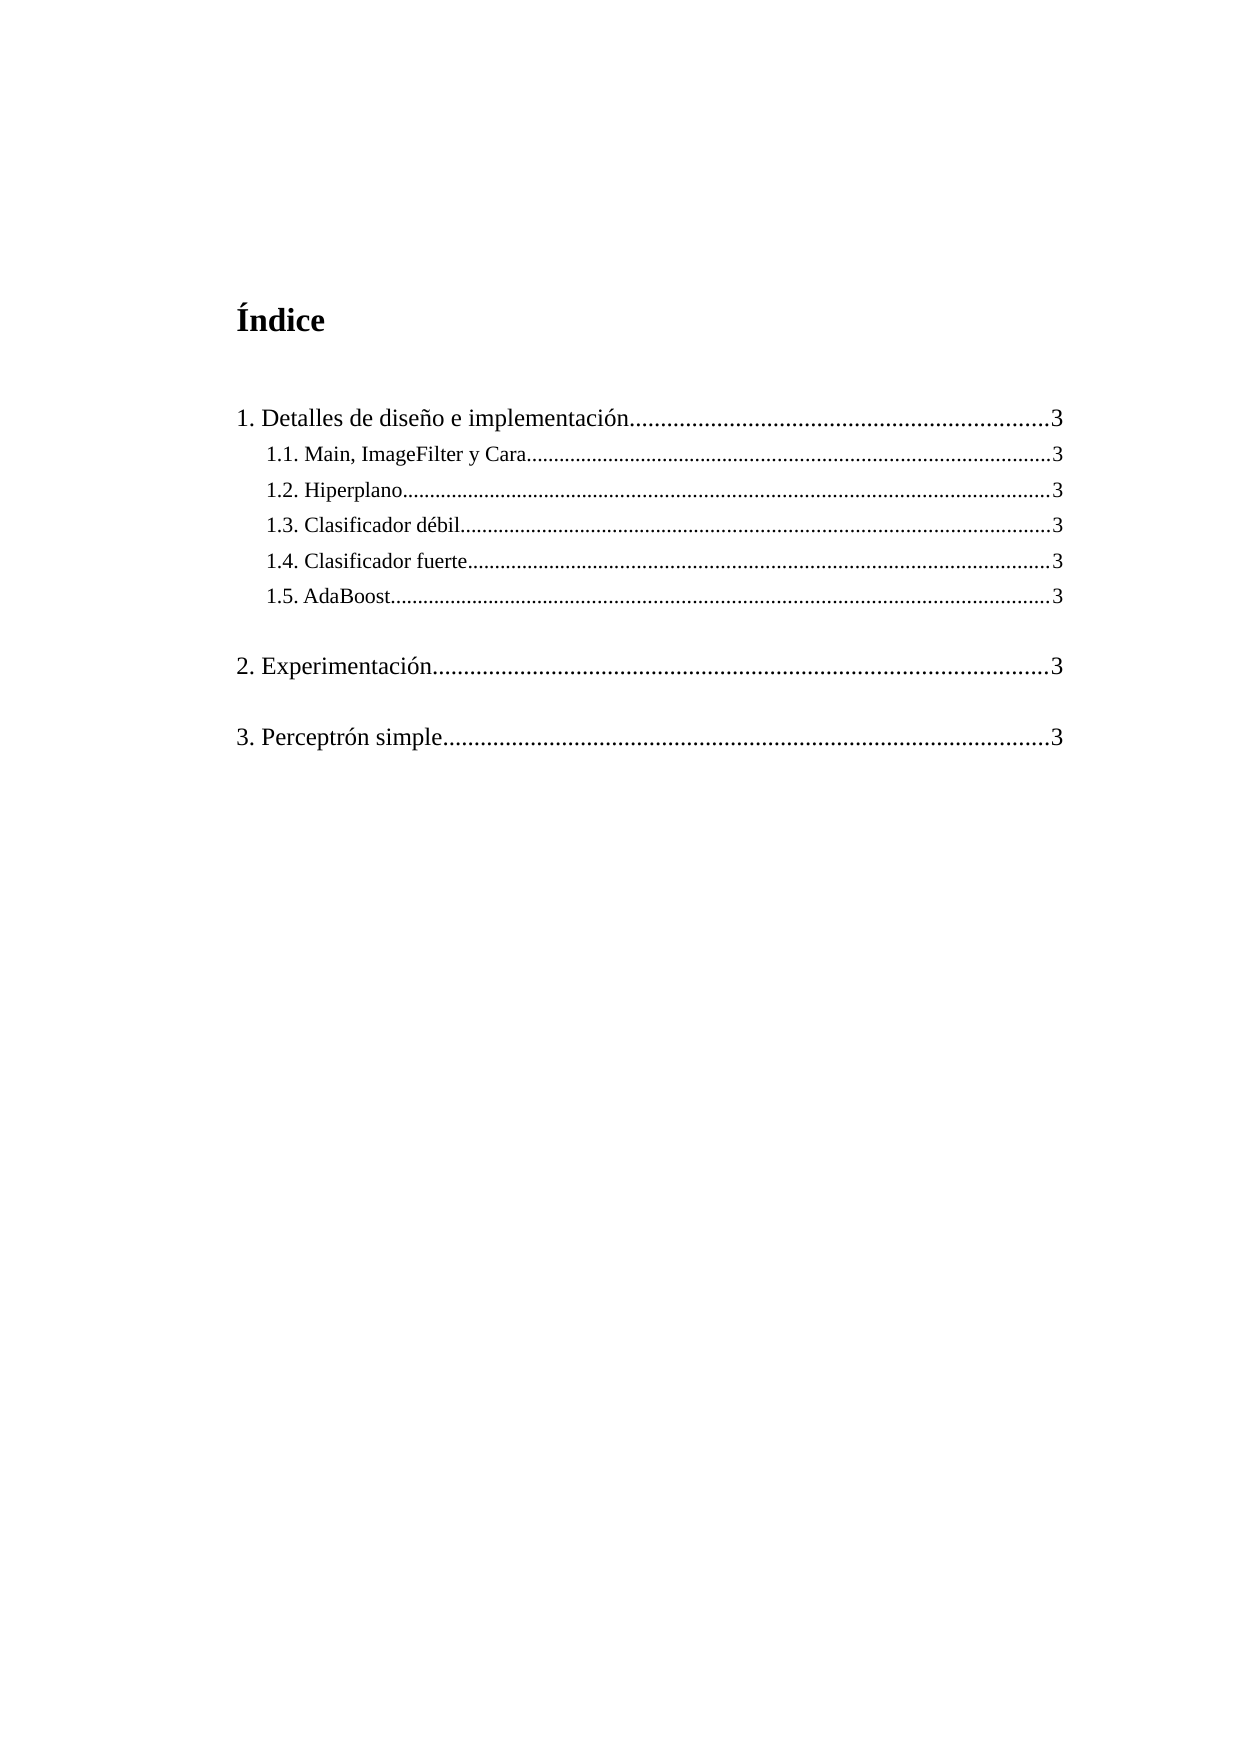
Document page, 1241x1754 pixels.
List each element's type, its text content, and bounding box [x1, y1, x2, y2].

text 1.1. Main, ImageFilter y Cara 3 [266, 433, 1063, 469]
text 1.5. AdaBoost 3 [266, 575, 1063, 611]
text 1.2. Hiperplano 3 [266, 469, 1063, 504]
text 1. Detalles de diseño e implementación 3 [236, 398, 1063, 433]
text 1.4. Clasificador fuerte 3 [266, 540, 1063, 575]
text 3. Perceptrón simple 3 [236, 717, 1063, 752]
text 2. Experimentación 3 [236, 646, 1063, 681]
subtitle Índice [236, 300, 1063, 338]
text 1.3. Clasificador débil 3 [266, 504, 1063, 540]
